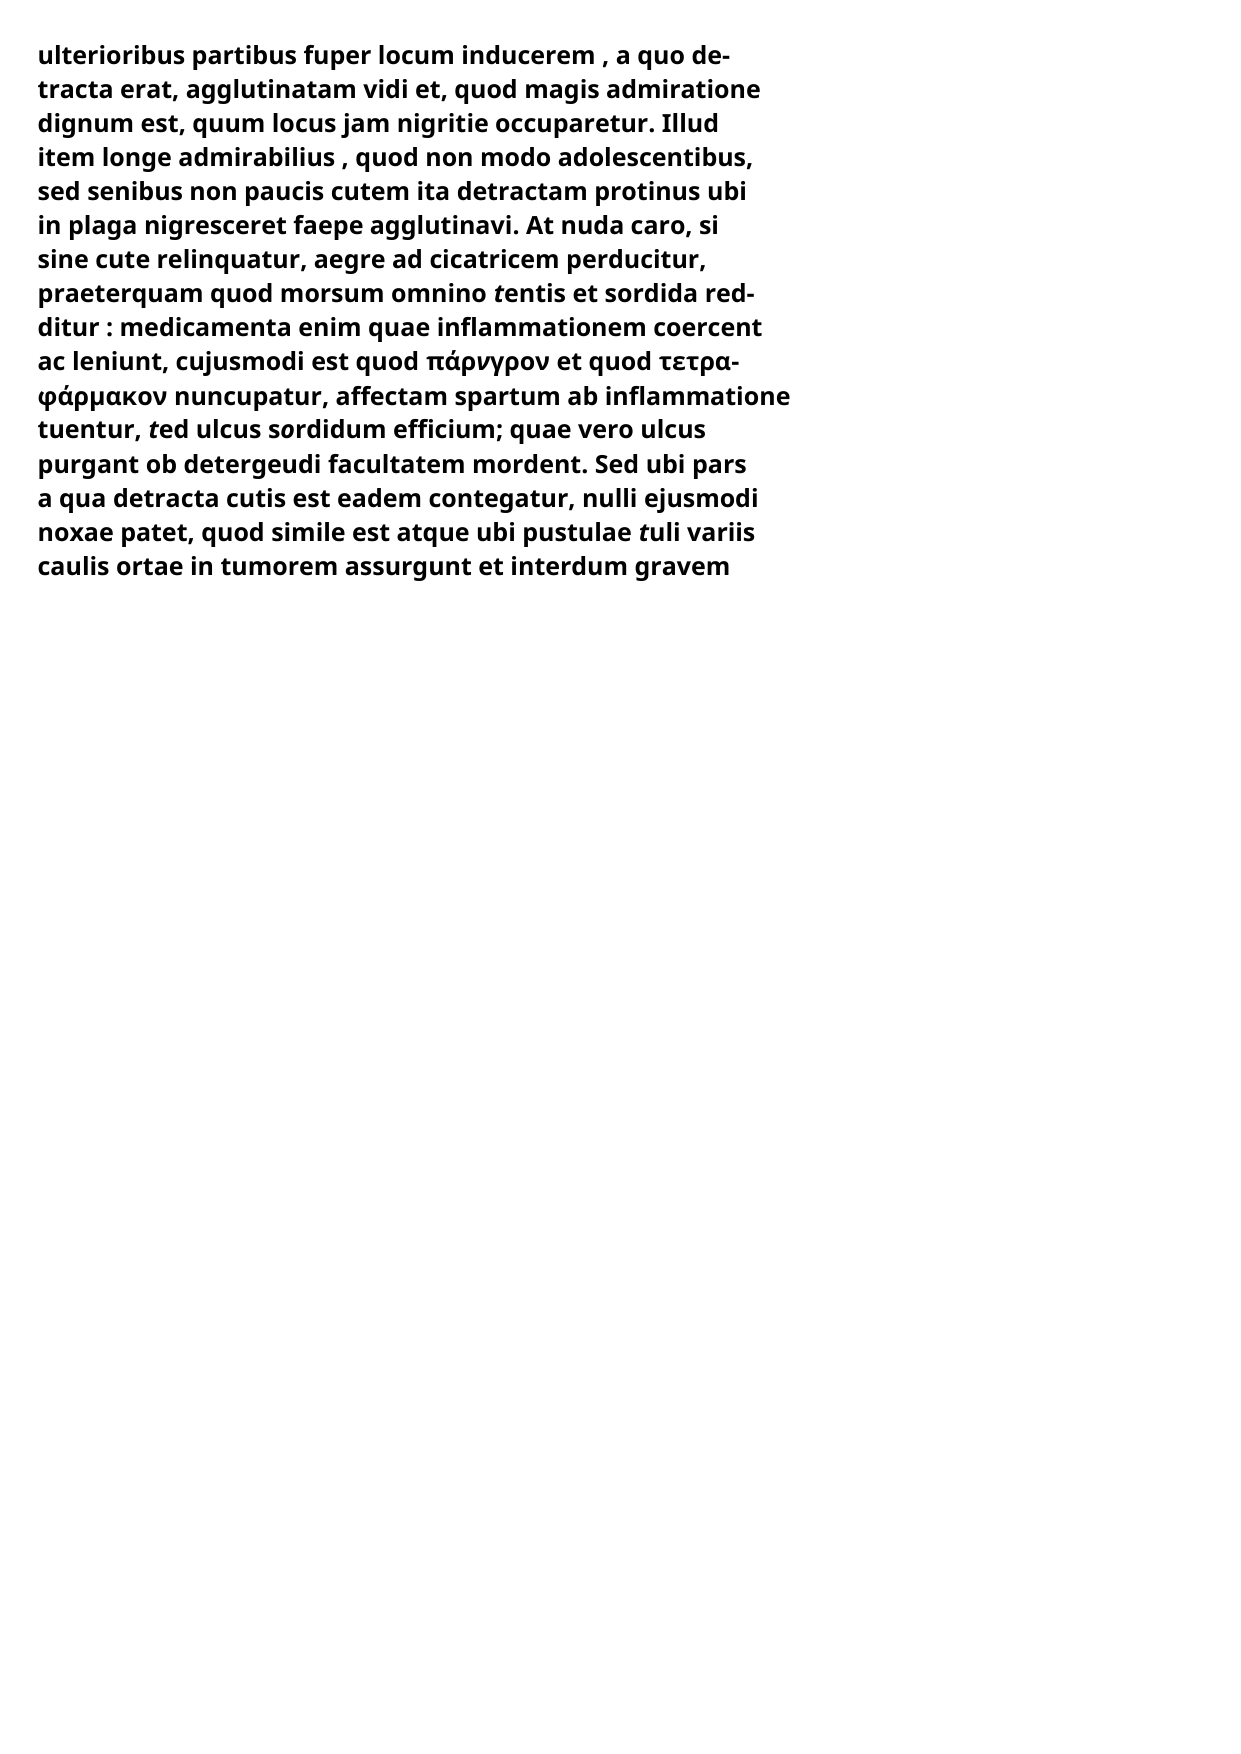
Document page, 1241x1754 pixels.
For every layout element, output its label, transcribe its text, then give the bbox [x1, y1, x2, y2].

text ulterioribus partibus fuper locum inducerem , a quo de- tracta erat, agglutinatam vidi et, quod magis admiratione dignum est, quum locus jam nigritie occuparetur. Illud item longe admirabilius , quod non modo adolescentibus, sed senibus non paucis cutem ita detractam protinus ubi in plaga nigresceret faepe agglutinavi. At nuda caro, si sine cute relinquatur, aegre ad cicatricem perducitur, praeterquam quod morsum omnino tentis et sordida red- ditur : medicamenta enim quae inflammationem coercent ac leniunt, cujusmodi est quod πάρνγρον et quod τετρα- φάρμακον nuncupatur, affectam spartum ab inflammatione tuentur, ted ulcus sordidum efficium; quae vero ulcus purgant ob detergeudi facultatem mordent. Sed ubi pars a qua detracta cutis est eadem contegatur, nulli ejusmodi noxae patet, quod simile est atque ubi pustulae tuli variis caulis ortae in tumorem assurgunt et interdum gravem [37, 37, 1203, 582]
